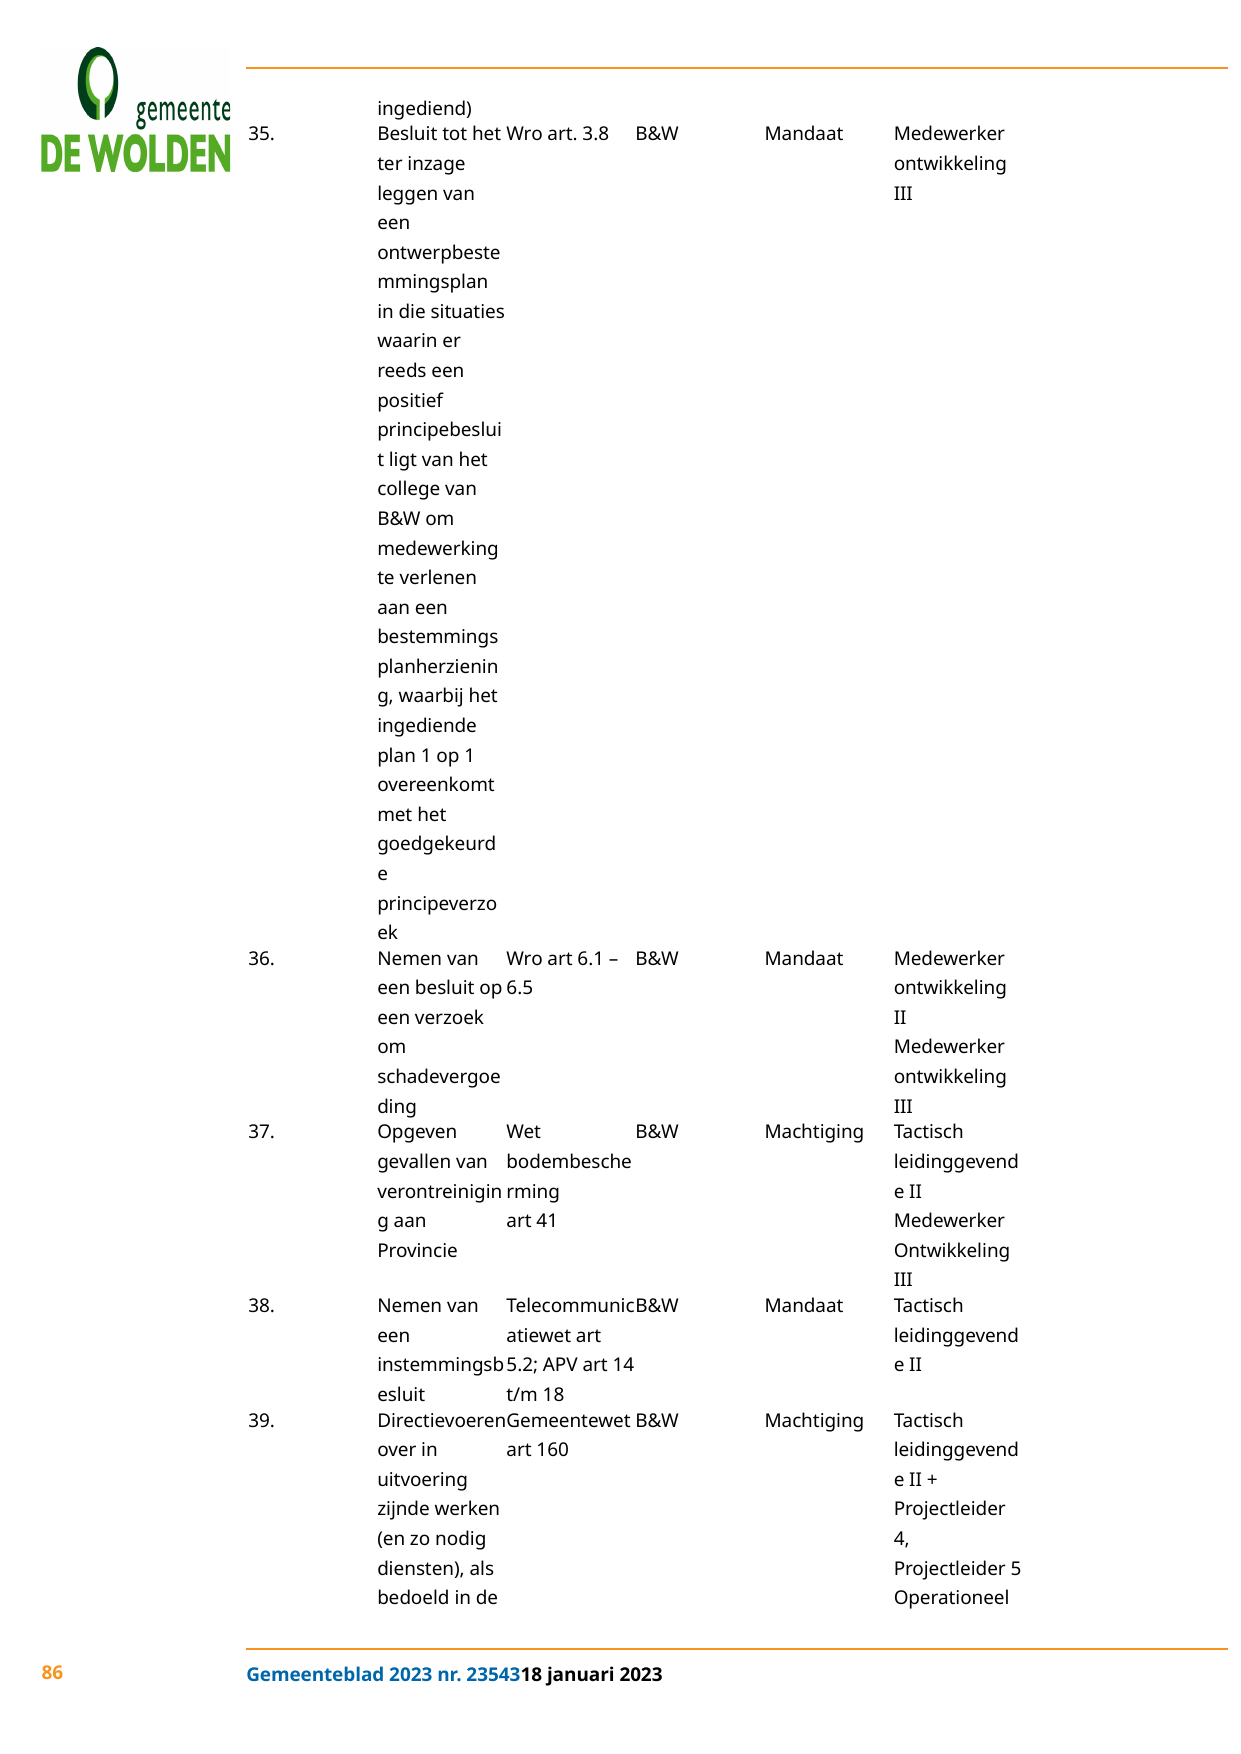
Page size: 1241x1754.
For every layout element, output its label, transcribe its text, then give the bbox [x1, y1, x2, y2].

table_cell [506, 95, 635, 121]
table_cell B&W [635, 1292, 764, 1407]
table_cell [1023, 945, 1152, 1119]
table_cell [894, 95, 1022, 121]
table_cell Medewerker ontwikkeling II Medewerker ontwikkeling III [894, 945, 1022, 1119]
table_cell [635, 95, 764, 121]
table_cell Directievoeren over in uitvoering zijnde werken (en zo nodig diensten), als bedoeld in de [377, 1407, 506, 1610]
picture [41, 47, 231, 172]
table_cell Mandaat [764, 121, 893, 945]
table_cell Machtiging [764, 1119, 893, 1292]
table_cell Medewerker ontwikkeling III [894, 121, 1022, 945]
table_cell [248, 945, 377, 1119]
table_cell Gemeentewet art 160 [506, 1407, 635, 1610]
table_cell Opgeven gevallen van verontreiniging aan Provincie [377, 1119, 506, 1292]
table_cell [248, 1292, 377, 1407]
table_cell Machtiging [764, 1407, 893, 1610]
table_cell B&W [635, 945, 764, 1119]
table_cell Wro art 6.1 – 6.5 [506, 945, 635, 1119]
table_cell [1023, 1119, 1152, 1292]
table_cell Tactisch leidinggevende II Medewerker Ontwikkeling III [894, 1119, 1022, 1292]
table_cell [248, 1119, 377, 1292]
table_cell B&W [635, 121, 764, 945]
table_cell Telecommunicatiewet art 5.2; APV art 14 t/m 18 [506, 1292, 635, 1407]
table_cell [764, 95, 893, 121]
table_cell Mandaat [764, 945, 893, 1119]
table_cell Tactisch leidinggevende II + Projectleider 4, Projectleider 5 Operationeel [894, 1407, 1022, 1610]
table_cell [1023, 1292, 1152, 1407]
table_cell [1023, 95, 1152, 121]
table_cell Tactisch leidinggevende II [894, 1292, 1022, 1407]
table_cell ingediend) [377, 95, 506, 121]
table_cell [248, 121, 377, 945]
table_cell Nemen van een instemmingsbesluit [377, 1292, 506, 1407]
table_cell [248, 95, 377, 121]
table_cell Mandaat [764, 1292, 893, 1407]
table_cell Wet bodembescherming art 41 [506, 1119, 635, 1292]
table_cell Besluit tot het ter inzage leggen van een ontwerpbestemmingsplan in die situaties waarin er reeds een positief principebesluit ligt van het college van B&W om medewerking te verlenen aan een bestemmingsplanherziening, waarbij het ingediende plan 1 op 1 overeenkomt met het goedgekeurde principeverzoek [377, 121, 506, 945]
table_cell B&W [635, 1407, 764, 1610]
table_cell Nemen van een besluit op een verzoek om schadevergoeding [377, 945, 506, 1119]
table_cell [1023, 121, 1152, 945]
table_cell B&W [635, 1119, 764, 1292]
table_cell Wro art. 3.8 [506, 121, 635, 945]
table_cell [1023, 1407, 1152, 1610]
table_cell [248, 1407, 377, 1610]
